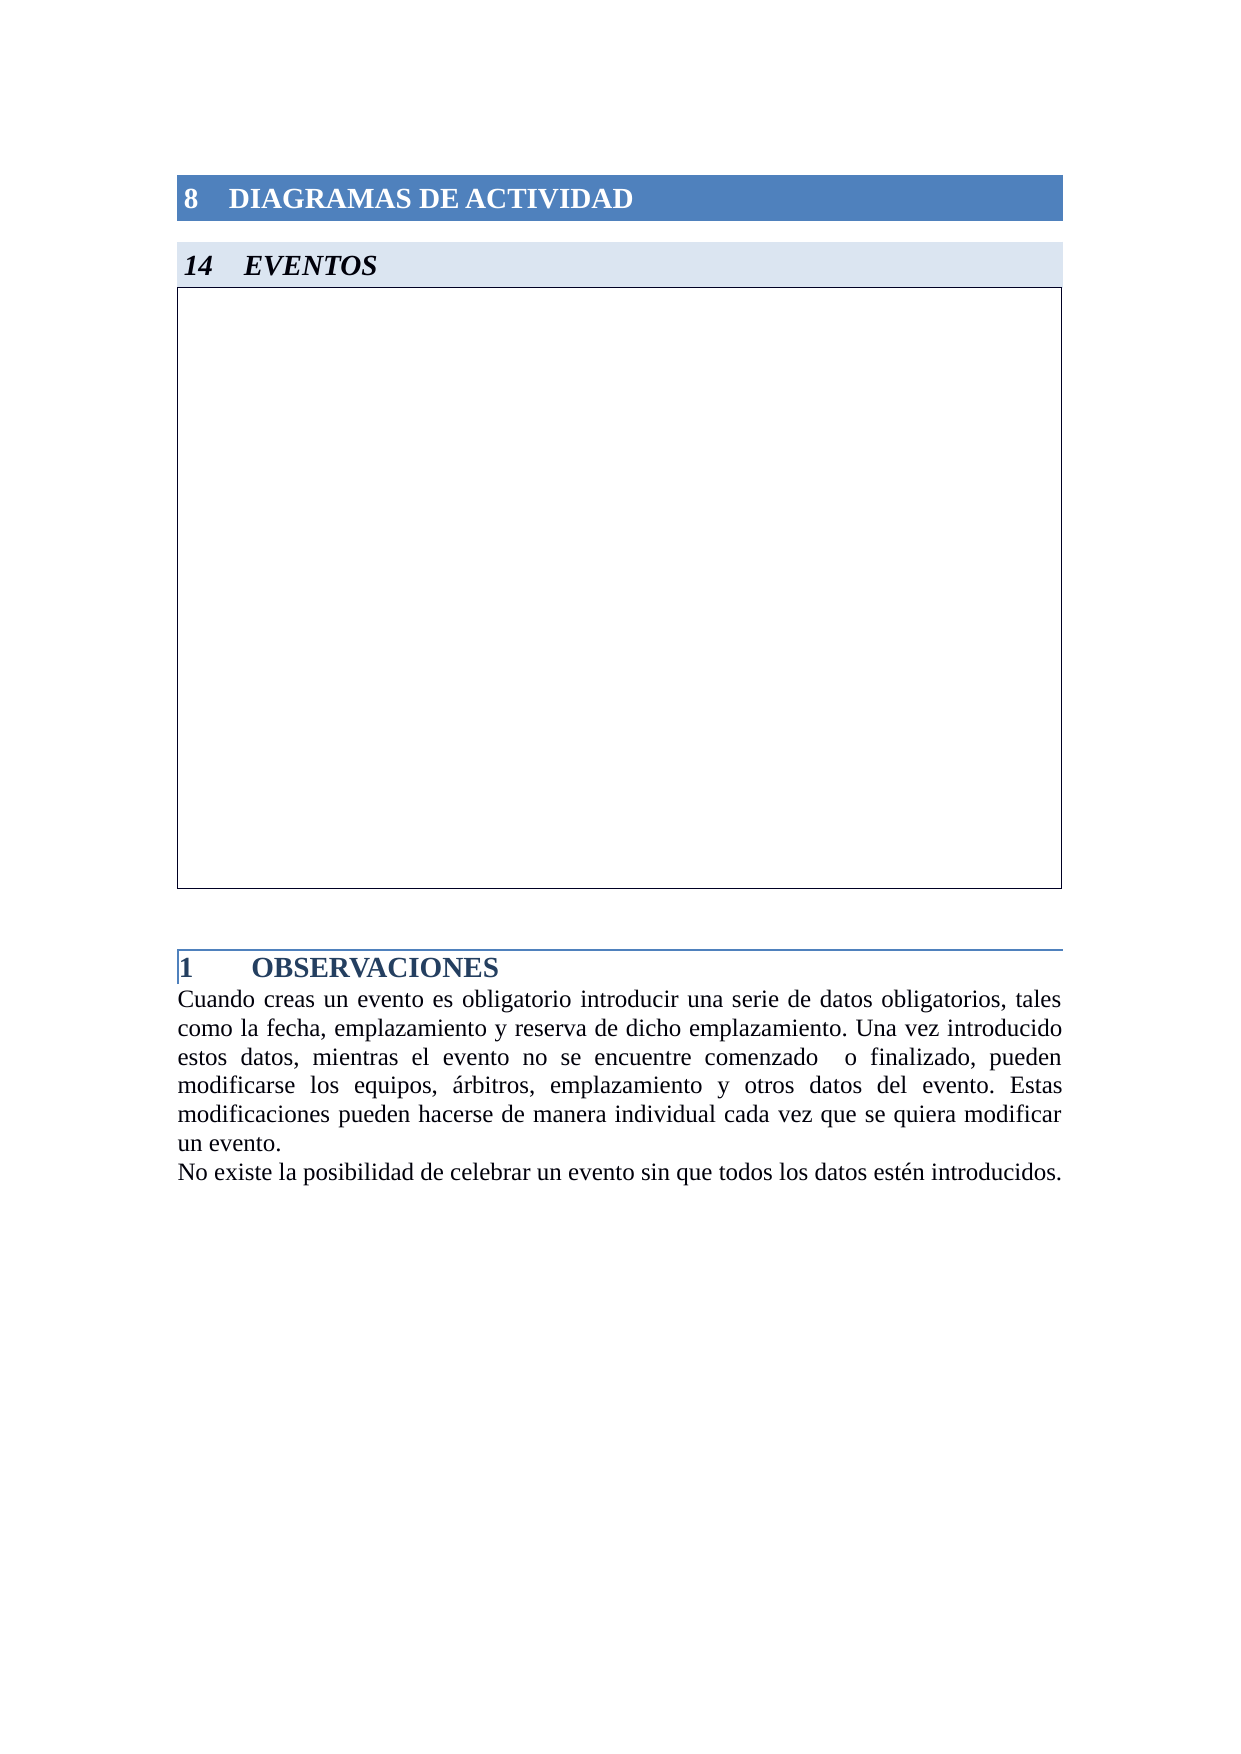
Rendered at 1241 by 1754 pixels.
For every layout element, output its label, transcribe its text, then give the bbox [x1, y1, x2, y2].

subtitle Eventos [184, 248, 1057, 281]
text No existe la posibilidad de celebrar un evento sin que todos los datos estén introducidos. [177, 1157, 1063, 1185]
text Cuando creas un evento es obligatorio introducir una serie de datos obligatorios, tales como la fecha, emplazamiento y reserva de dicho emplazamiento. Una vez introducido estos datos, mientras el evento no se encuentre comenzado o finalizado, pueden modificarse los equipos, árbitros, emplazamiento y otros datos del evento. Estas modificaciones pueden hacerse de manera individual cada vez que se quiera modificar un evento. [177, 984, 1063, 1157]
subtitle Diagramas de actividad [184, 181, 1057, 214]
subtitle Observaciones [179, 951, 1063, 984]
